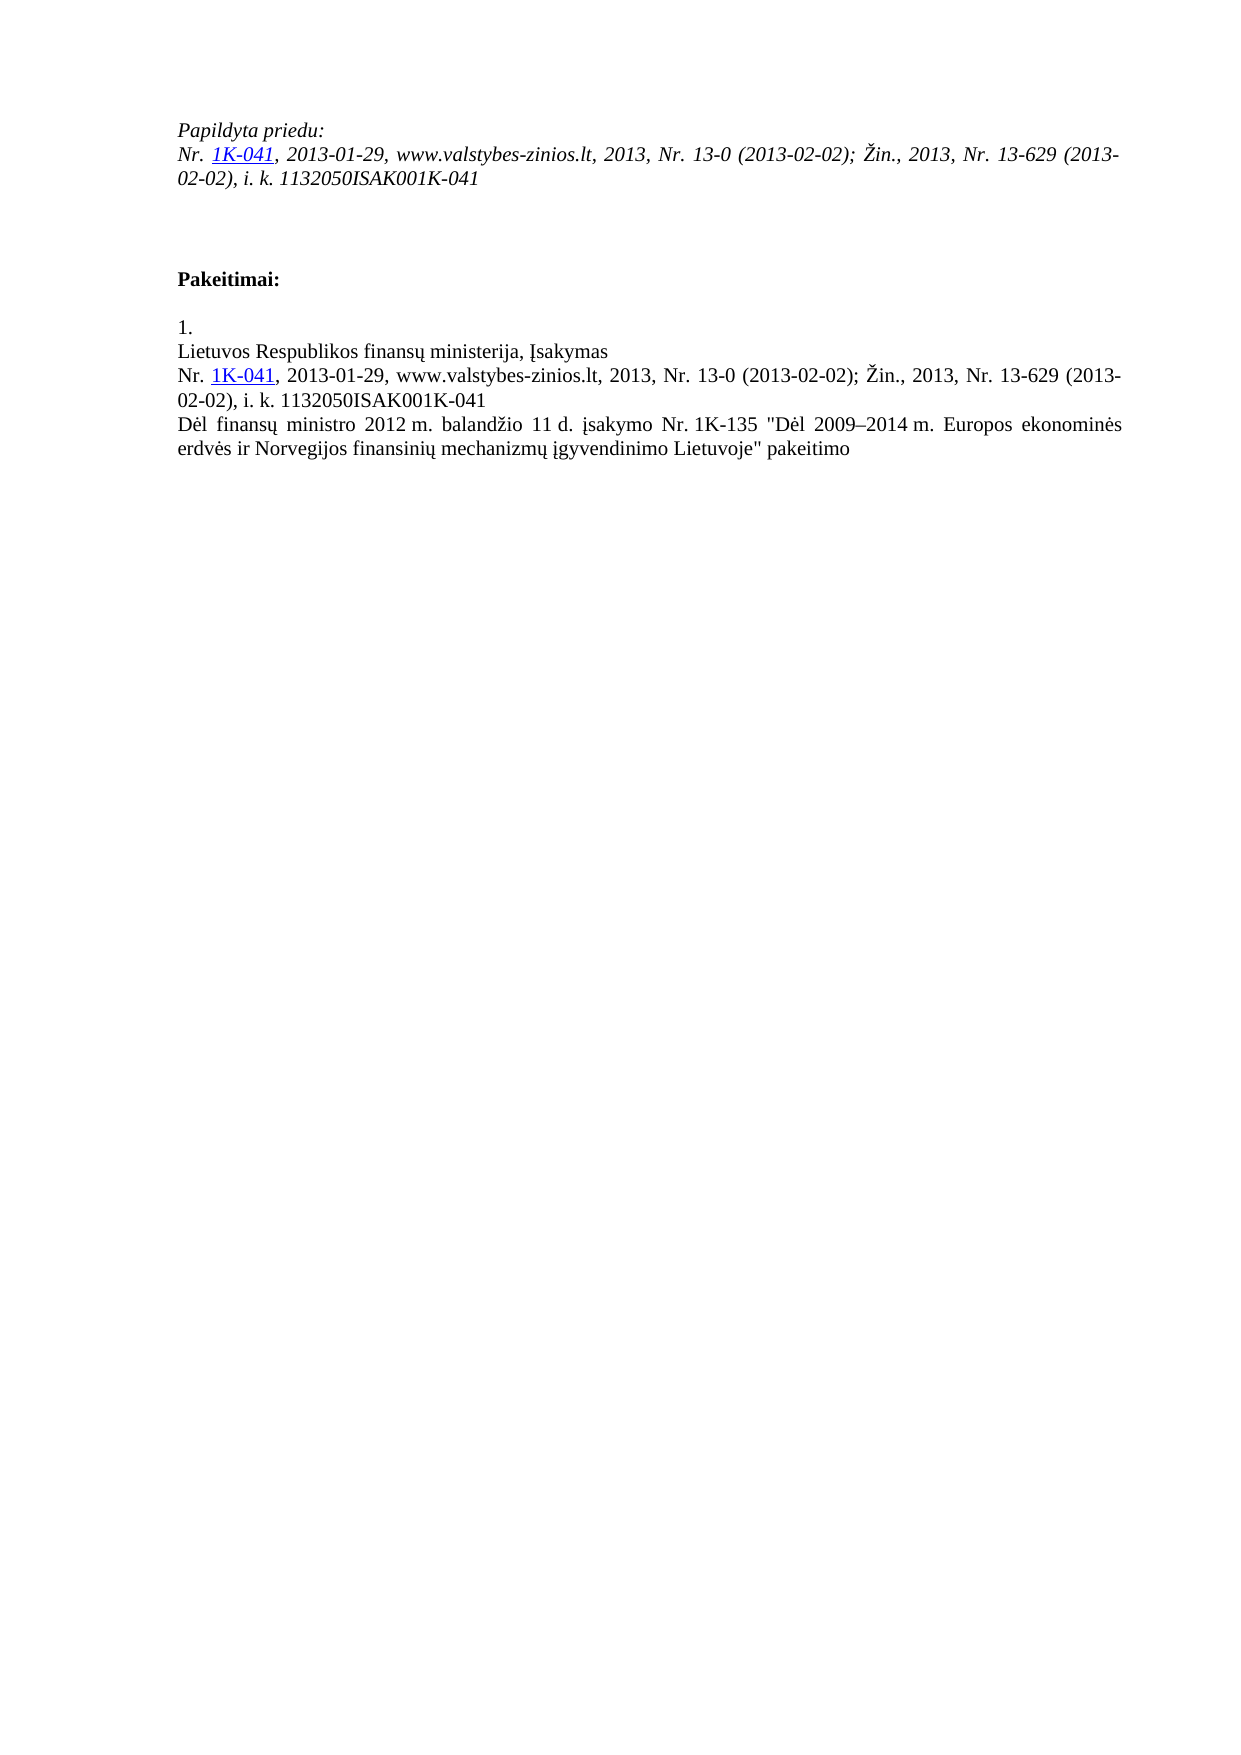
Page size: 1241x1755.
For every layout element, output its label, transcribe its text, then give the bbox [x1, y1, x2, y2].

text Dėl finansų ministro 2012 m. balandžio 11 d. įsakymo Nr. 1K-135 "Dėl 2009–2014 m. Europos ekonominės erdvės ir Norvegijos finansinių mechanizmų įgyvendinimo Lietuvoje" pakeitimo [177, 412, 1122, 460]
text Pakeitimai: [177, 267, 1122, 291]
text Nr. 1K-041, 2013-01-29, www.valstybes-zinios.lt, 2013, Nr. 13-0 (2013-02-02); Žin., 2013, Nr. 13-629 (2013-02-02), i. k. 1132050ISAK001K-041 [177, 363, 1122, 412]
text Papildyta priedu: [177, 118, 1122, 142]
text Lietuvos Respublikos finansų ministerija, Įsakymas [177, 339, 1122, 363]
text 1. [177, 315, 1122, 339]
text Nr. 1K-041, 2013-01-29, www.valstybes-zinios.lt, 2013, Nr. 13-0 (2013-02-02); Žin., 2013, Nr. 13-629 (2013-02-02), i. k. 1132050ISAK001K-041 [177, 142, 1122, 190]
